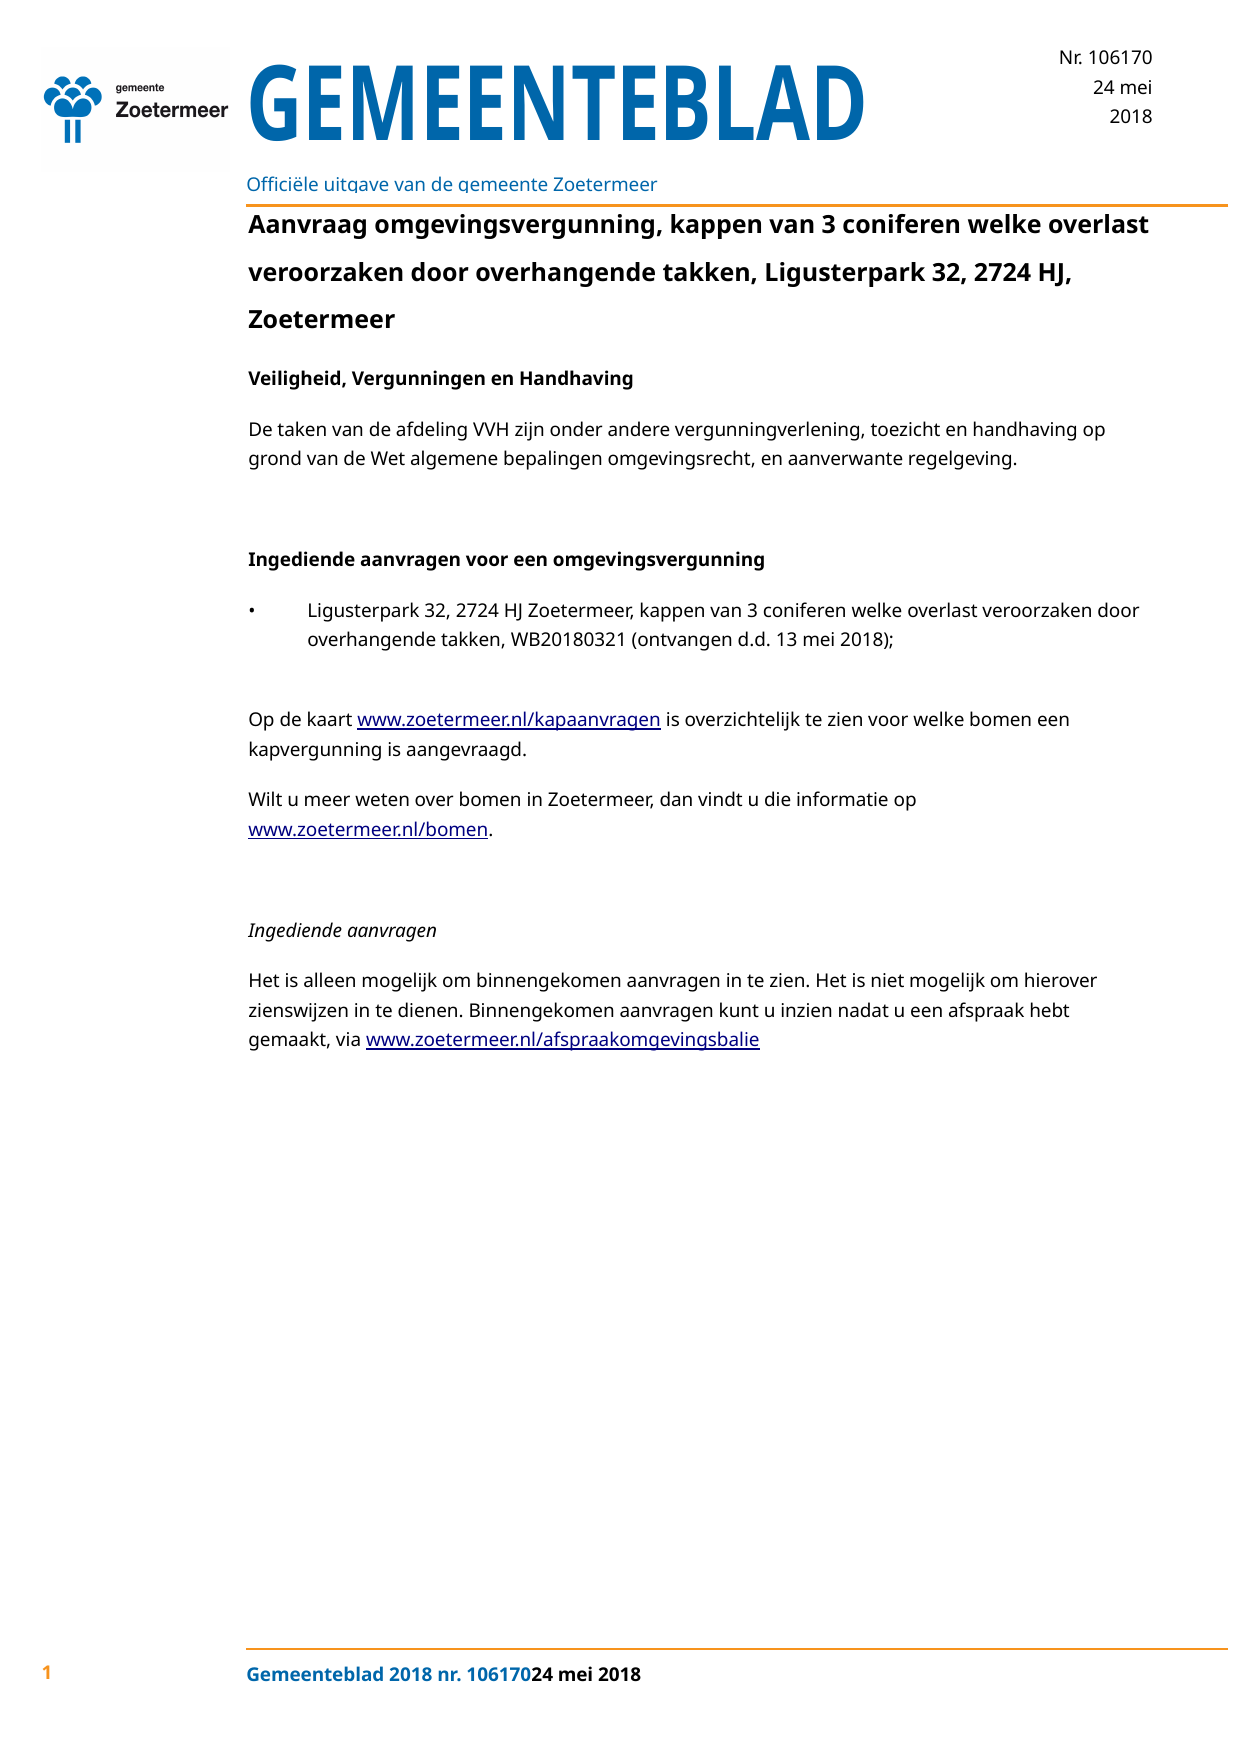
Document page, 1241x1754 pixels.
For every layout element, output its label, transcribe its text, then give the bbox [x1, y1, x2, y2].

text Veiligheid, Vergunningen en Handhaving [248, 366, 1152, 391]
text Op de kaart www.zoetermeer.nl/kapaanvragen is overzichtelijk te zien voor welke bomen een kapvergunning is aangevraagd. [248, 706, 1152, 762]
text Het is alleen mogelijk om binnengekomen aanvragen in te zien. Het is niet mogelijk om hierover zienswijzen in te dienen. Binnengekomen aanvragen kunt u inzien nadat u een afspraak hebt gemaakt, via www.zoetermeer.nl/afspraakomgevingsbalie [248, 967, 1152, 1052]
text Ingediende aanvragen [248, 917, 1152, 942]
text Ingediende aanvragen voor een omgevingsvergunning [248, 546, 1152, 572]
list Ligusterpark 32, 2724 HJ Zoetermeer, kappen van 3 coniferen welke overlast veroorzaken door overhangende takken, WB20180321 (ontvangen d.d. 13 mei 2018); [248, 597, 1152, 652]
picture [41, 47, 231, 172]
text Wilt u meer weten over bomen in Zoetermeer, dan vindt u die informatie op www.zoetermeer.nl/bomen. [248, 786, 1152, 842]
text De taken van de afdeling VVH zijn onder andere vergunningverlening, toezicht en handhaving op grond van de Wet algemene bepalingen omgevingsrecht, en aanverwante regelgeving. [248, 416, 1152, 471]
text Aanvraag omgevingsvergunning, kappen van 3 coniferen welke overlast veroorzaken door overhangende takken, Ligusterpark 32, 2724 HJ, Zoetermeer [248, 207, 1152, 336]
